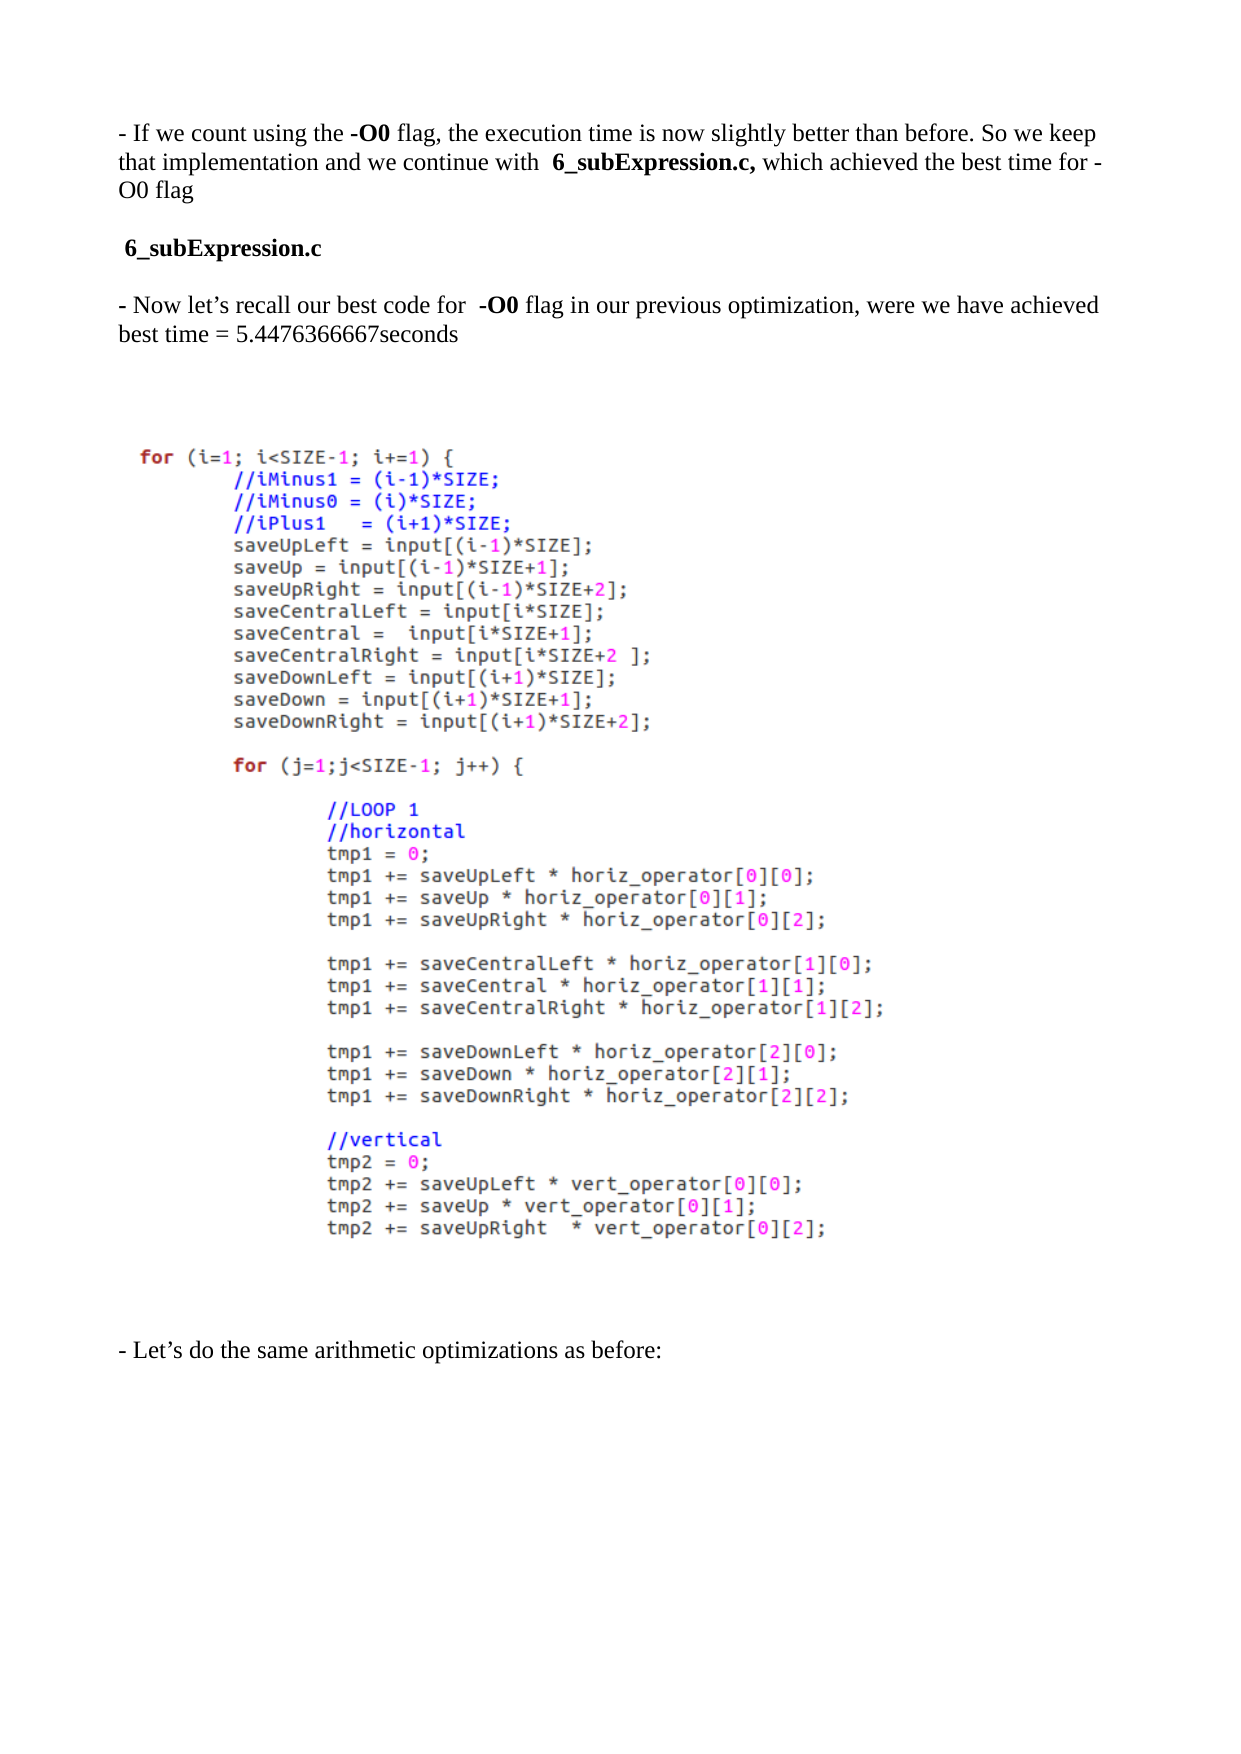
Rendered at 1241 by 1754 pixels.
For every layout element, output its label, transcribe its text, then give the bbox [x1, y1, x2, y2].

text - If we count using the -O0 flag, the execution time is now slightly better than before. So we keep that implementation and we continue with 6_subExpression.c, which achieved the best time for -O0 flag [118, 118, 1122, 204]
text - Let’s do the same arithmetic optimizations as before: [118, 1336, 1122, 1364]
picture [118, 434, 1123, 1250]
text 6_subExpression.c [118, 233, 1122, 262]
text - Now let’s recall our best code for -O0 flag in our previous optimization, were we have achieved best time = 5.4476366667seconds [118, 291, 1122, 348]
